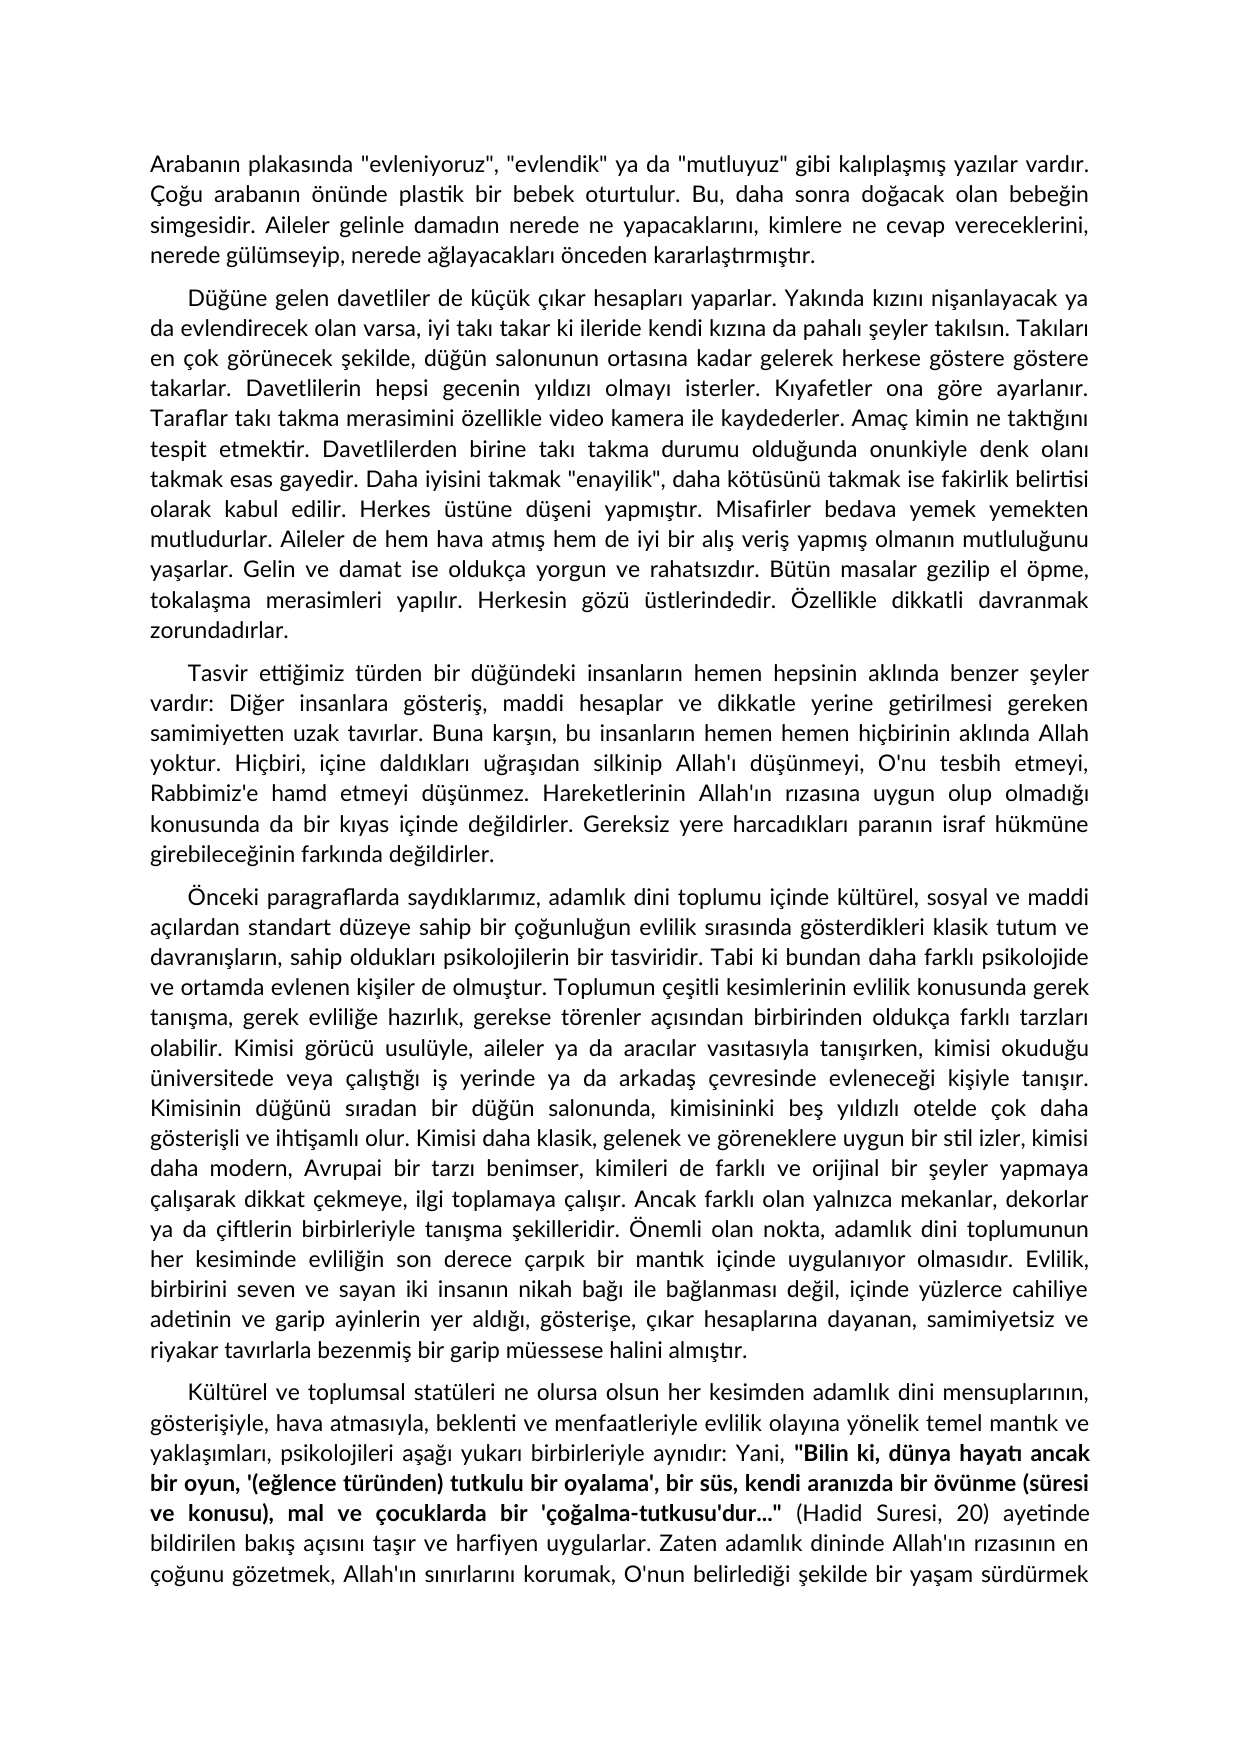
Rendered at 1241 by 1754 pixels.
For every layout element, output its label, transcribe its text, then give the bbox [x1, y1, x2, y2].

text Düğüne gelen davetliler de küçük çıkar hesapları yaparlar. Yakında kızını nişanlayacak ya da evlendirecek olan varsa, iyi takı takar ki ileride kendi kızına da pahalı şeyler takılsın. Takıları en çok görünecek şekilde, düğün salonunun ortasına kadar gelerek herkese göstere göstere takarlar. Davetlilerin hepsi gecenin yıldızı olmayı isterler. Kıyafetler ona göre ayarlanır. Taraflar takı takma merasimini özellikle video kamera ile kaydederler. Amaç kimin ne taktığını tespit etmektir. Davetlilerden birine takı takma durumu olduğunda onunkiyle denk olanı takmak esas gayedir. Daha iyisini takmak "enayilik", daha kötüsünü takmak ise fakirlik belirtisi olarak kabul edilir. Herkes üstüne düşeni yapmıştır. Misafirler bedava yemek yemekten mutludurlar. Aileler de hem hava atmış hem de iyi bir alış veriş yapmış olmanın mutluluğunu yaşarlar. Gelin ve damat ise oldukça yorgun ve rahatsızdır. Bütün masalar gezilip el öpme, tokalaşma merasimleri yapılır. Herkesin gözü üstlerindedir. Özellikle dikkatli davranmak zorundadırlar. [150, 283, 1090, 643]
text Önceki paragraflarda saydıklarımız, adamlık dini toplumu içinde kültürel, sosyal ve maddi açılardan standart düzeye sahip bir çoğunluğun evlilik sırasında gösterdikleri klasik tutum ve davranışların, sahip oldukları psikolojilerin bir tasviridir. Tabi ki bundan daha farklı psikolojide ve ortamda evlenen kişiler de olmuştur. Toplumun çeşitli kesimlerinin evlilik konusunda gerek tanışma, gerek evliliğe hazırlık, gerekse törenler açısından birbirinden oldukça farklı tarzları olabilir. Kimisi görücü usulüyle, aileler ya da aracılar vasıtasıyla tanışırken, kimisi okuduğu üniversitede veya çalıştığı iş yerinde ya da arkadaş çevresinde evleneceği kişiyle tanışır. Kimisinin düğünü sıradan bir düğün salonunda, kimisininki beş yıldızlı otelde çok daha gösterişli ve ihtişamlı olur. Kimisi daha klasik, gelenek ve göreneklere uygun bir stil izler, kimisi daha modern, Avrupai bir tarzı benimser, kimileri de farklı ve orijinal bir şeyler yapmaya çalışarak dikkat çekmeye, ilgi toplamaya çalışır. Ancak farklı olan yalnızca mekanlar, dekorlar ya da çiftlerin birbirleriyle tanışma şekilleridir. Önemli olan nokta, adamlık dini toplumunun her kesiminde evliliğin son derece çarpık bir mantık içinde uygulanıyor olmasıdır. Evlilik, birbirini seven ve sayan iki insanın nikah bağı ile bağlanması değil, içinde yüzlerce cahiliye adetinin ve garip ayinlerin yer aldığı, gösterişe, çıkar hesaplarına dayanan, samimiyetsiz ve riyakar tavırlarla bezenmiş bir garip müessese halini almıştır. [150, 882, 1090, 1363]
text Kültürel ve toplumsal statüleri ne olursa olsun her kesimden adamlık dini mensuplarının, gösterişiyle, hava atmasıyla, beklenti ve menfaatleriyle evlilik olayına yönelik temel mantık ve yaklaşımları, psikolojileri aşağı yukarı birbirleriyle aynıdır: Yani, "Bilin ki, dünya hayatı ancak bir oyun, '(eğlence türünden) tutkulu bir oyalama', bir süs, kendi aranızda bir övünme (süresi ve konusu), mal ve çocuklarda bir 'çoğalma-tutkusu'dur..." (Hadid Suresi, 20) ayetinde bildirilen bakış açısını taşır ve harfiyen uygularlar. Zaten adamlık dininde Allah'ın rızasının en çoğunu gözetmek, Allah'ın sınırlarını korumak, O'nun belirlediği şekilde bir yaşam sürdürmek [150, 1378, 1090, 1587]
text Arabanın plakasında "evleniyoruz", "evlendik" ya da "mutluyuz" gibi kalıplaşmış yazılar vardır. Çoğu arabanın önünde plastik bir bebek oturtulur. Bu, daha sonra doğacak olan bebeğin simgesidir. Aileler gelinle damadın nerede ne yapacaklarını, kimlere ne cevap vereceklerini, nerede gülümseyip, nerede ağlayacakları önceden kararlaştırmıştır. [150, 150, 1090, 268]
text Tasvir ettiğimiz türden bir düğündeki insanların hemen hepsinin aklında benzer şeyler vardır: Diğer insanlara gösteriş, maddi hesaplar ve dikkatle yerine getirilmesi gereken samimiyetten uzak tavırlar. Buna karşın, bu insanların hemen hemen hiçbirinin aklında Allah yoktur. Hiçbiri, içine daldıkları uğraşıdan silkinip Allah'ı düşünmeyi, O'nu tesbih etmeyi, Rabbimiz'e hamd etmeyi düşünmez. Hareketlerinin Allah'ın rızasına uygun olup olmadığı konusunda da bir kıyas içinde değildirler. Gereksiz yere harcadıkları paranın israf hükmüne girebileceğinin farkında değildirler. [150, 658, 1090, 867]
